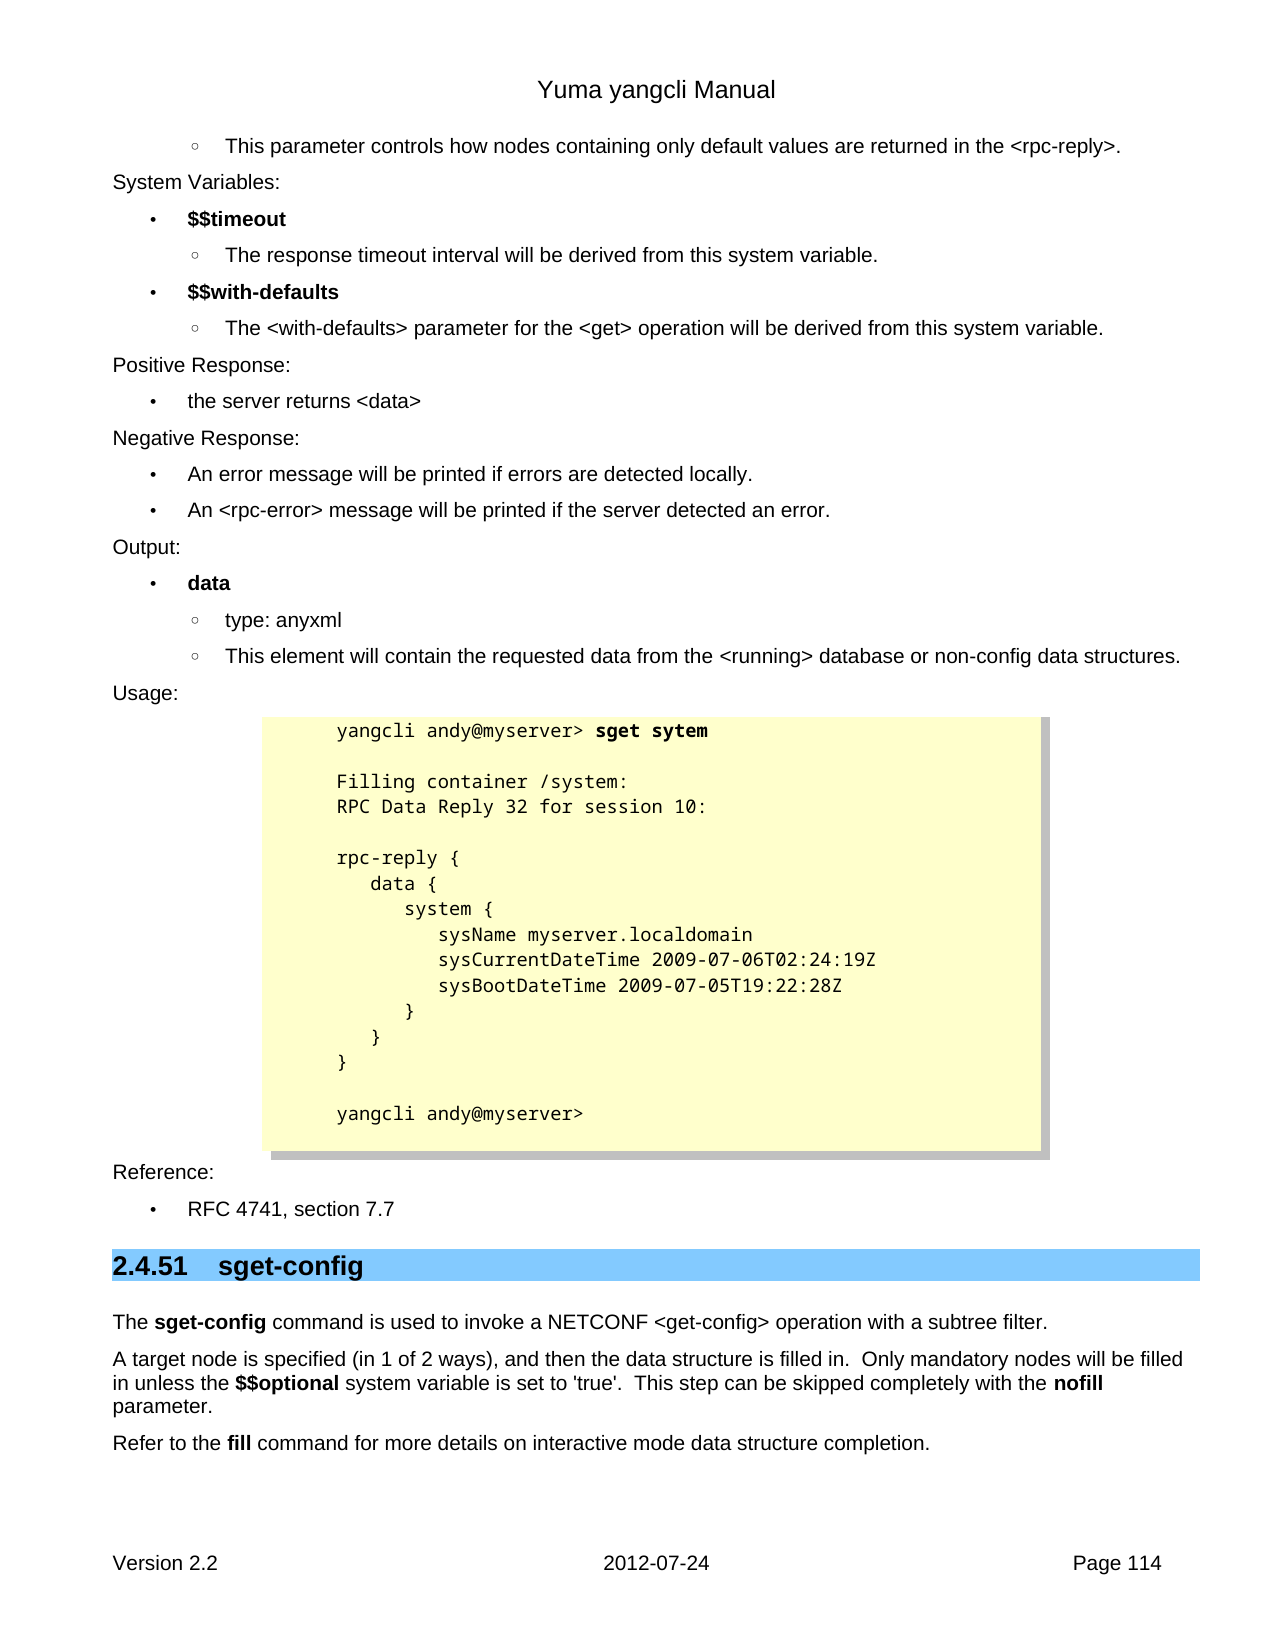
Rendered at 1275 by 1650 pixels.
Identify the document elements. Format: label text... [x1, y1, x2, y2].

text Positive Response: [112, 352, 1200, 376]
list An <rpc-error> message will be printed if the server detected an error. [150, 498, 1200, 522]
text sysBootDateTime 2009-07-05T19:22:28Z [262, 972, 1041, 998]
text Reference: [112, 1160, 1200, 1184]
list type: anyxml [187, 608, 1200, 632]
text Refer to the fill command for more details on interactive mode data structure completion. [112, 1431, 1200, 1455]
text yangcli andy@myserver> sget sytem [262, 717, 1041, 743]
list This parameter controls how nodes containing only default values are returned in the <rpc-reply>. [187, 134, 1200, 158]
list The <with-defaults> parameter for the <get> operation will be derived from this system variable. [187, 316, 1200, 340]
text Negative Response: [112, 425, 1200, 449]
list The response timeout interval will be derived from this system variable. [187, 243, 1200, 267]
text The sget-config command is used to invoke a NETCONF <get-config> operation with a subtree filter. [112, 1310, 1200, 1334]
list $$timeout [150, 207, 1200, 231]
text sysName myserver.localdomain [262, 921, 1041, 947]
list This element will contain the requested data from the <running> database or non-config data structures. [187, 644, 1200, 668]
text } [262, 1049, 1041, 1074]
text system { [262, 896, 1041, 921]
text Filling container /system: [262, 768, 1041, 794]
text System Variables: [112, 170, 1200, 194]
text } [262, 1023, 1041, 1049]
text sysCurrentDateTime 2009-07-06T02:24:19Z [262, 947, 1041, 972]
text Output: [112, 535, 1200, 559]
text Usage: [112, 681, 1200, 704]
list An error message will be printed if errors are detected locally. [150, 462, 1200, 486]
list RFC 4741, section 7.7 [150, 1196, 1200, 1220]
list the server returns <data> [150, 389, 1200, 413]
text } [262, 998, 1041, 1023]
text rpc-reply { [262, 819, 1041, 870]
text A target node is specified (in 1 of 2 ways), and then the data structure is filled in. Only mandatory nodes will be filled in unless the $$optional system variable is set to 'true'. This step can be skipped completely with the nofill parameter. [112, 1346, 1200, 1418]
text data { [262, 870, 1041, 896]
text RPC Data Reply 32 for session 10: [262, 794, 1041, 819]
list data [150, 571, 1200, 595]
list $$with-defaults [150, 279, 1200, 303]
text yangcli andy@myserver> [262, 1100, 1041, 1125]
subtitle sget-config [112, 1249, 1200, 1281]
